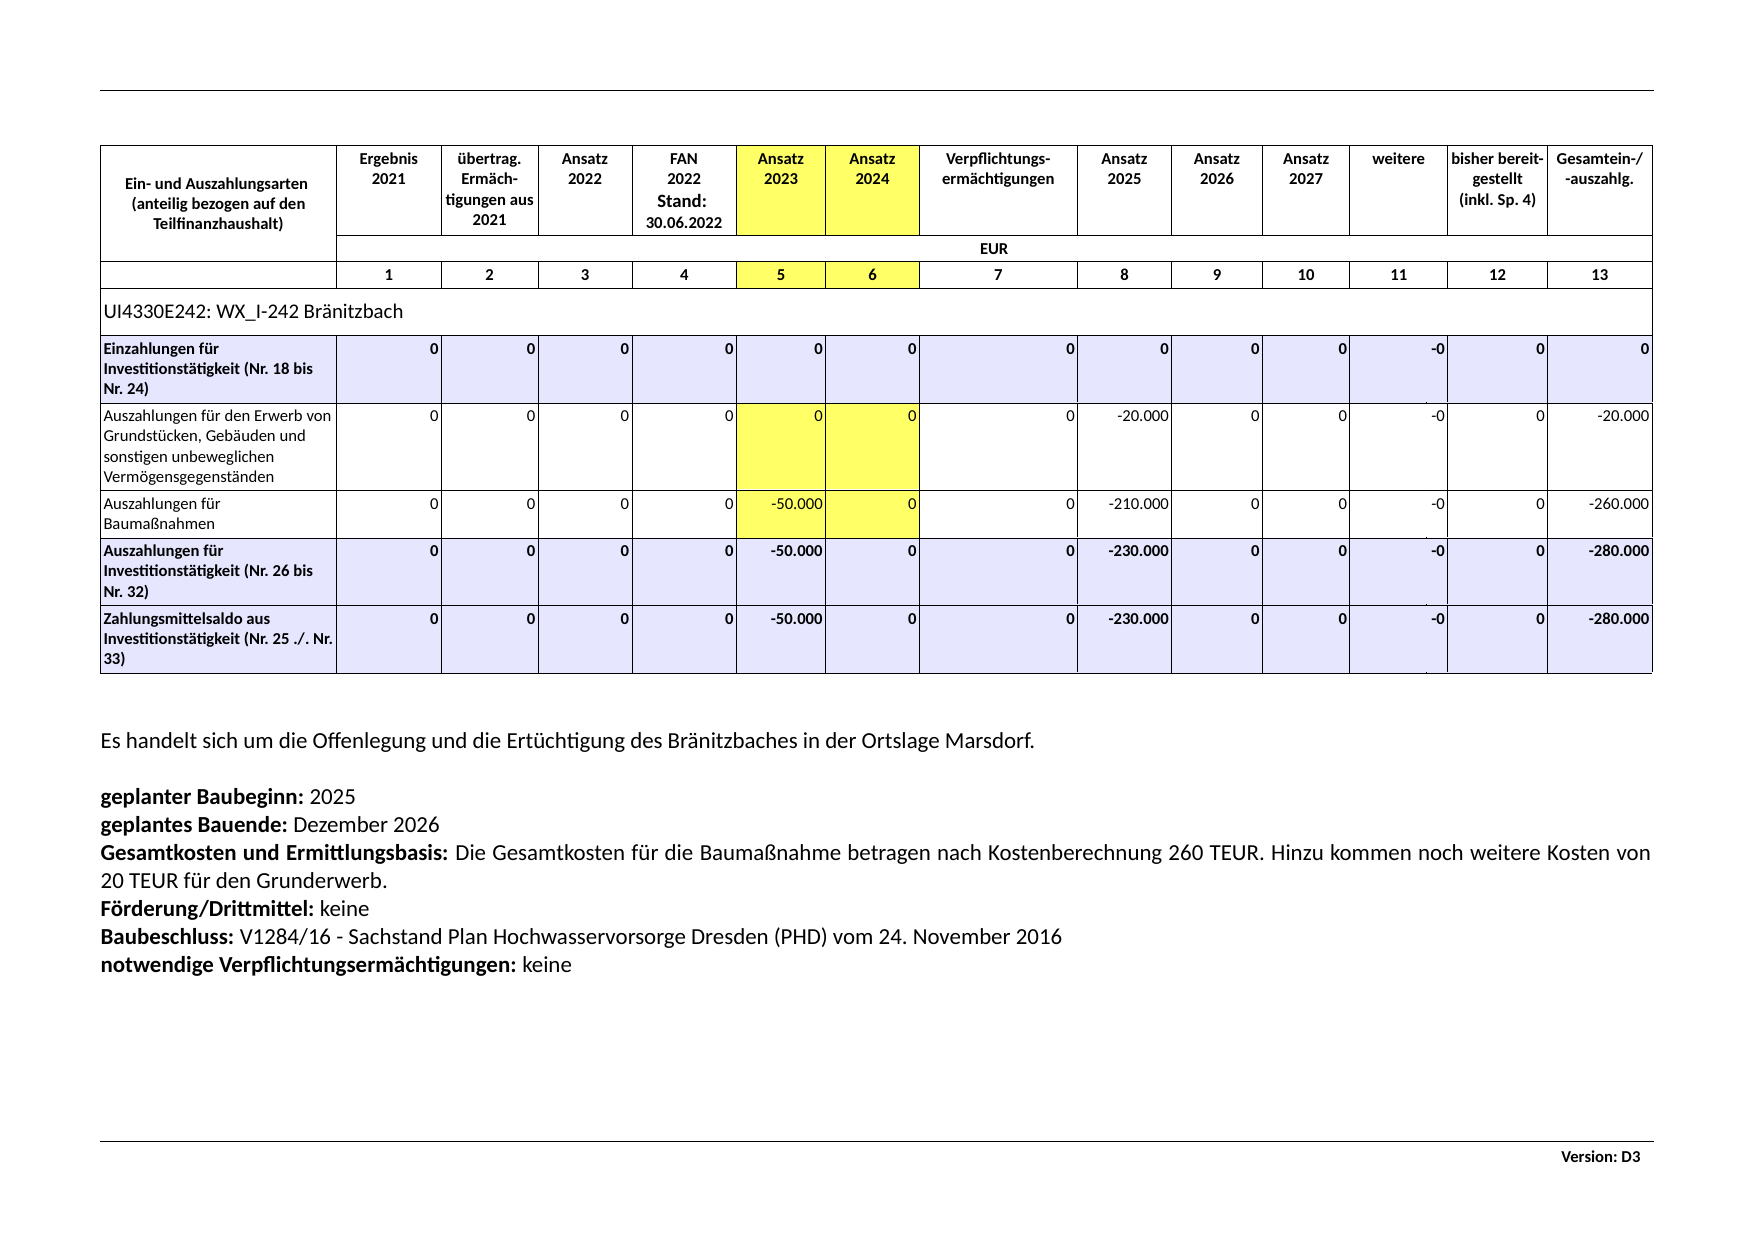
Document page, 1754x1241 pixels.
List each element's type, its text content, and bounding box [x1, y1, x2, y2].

table_cell 0 [1263, 606, 1349, 672]
table_cell -50.000 [737, 606, 825, 672]
table_cell 13 [1548, 262, 1652, 288]
table_cell 9 [1172, 262, 1262, 288]
table_header Gesamtein-/ -auszahlg. [1548, 146, 1652, 235]
table_cell 0 [337, 539, 441, 604]
table_cell 0 [633, 491, 736, 537]
table_cell -50.000 [737, 491, 825, 537]
table_cell 0 [1172, 491, 1262, 537]
table_cell 0 [920, 491, 1077, 537]
table_cell -230.000 [1078, 539, 1171, 604]
table_cell -0 [1350, 539, 1447, 604]
table_cell 0 [1448, 491, 1547, 537]
table_header Verpflichtungs-ermächtigungen [920, 146, 1077, 235]
text Baubeschluss: V1284/16 - Sachstand Plan Hochwasservorsorge Dresden (PHD) vom 24. November 2016 [100, 922, 1653, 950]
table_cell 0 [539, 491, 632, 537]
table_header Ergebnis 2021 [337, 146, 441, 235]
table_cell 0 [1172, 404, 1262, 489]
table_cell 8 [1078, 262, 1171, 288]
table_cell 12 [1448, 262, 1547, 288]
table_cell 0 [1263, 404, 1349, 489]
table_cell -210.000 [1078, 491, 1171, 537]
table_cell 5 [737, 262, 825, 288]
table_cell Auszahlungen für den Erwerb von Grundstücken, Gebäuden und sonstigen unbeweglichen Vermögensgegenständen [101, 404, 336, 489]
table_cell 0 [826, 539, 919, 604]
table_cell 0 [337, 404, 441, 489]
table_cell 0 [1448, 336, 1547, 402]
table_cell 2 [442, 262, 538, 288]
table_cell 0 [1078, 336, 1171, 402]
table_cell -50.000 [737, 539, 825, 604]
table_cell 0 [337, 491, 441, 537]
table_cell Zahlungsmittelsaldo aus Investitionstätigkeit (Nr. 25 ./. Nr. 33) [101, 606, 336, 672]
table_cell -280.000 [1548, 539, 1652, 604]
table_header bisher bereit-gestellt (inkl. Sp. 4) [1448, 146, 1547, 235]
table_cell 1 [337, 262, 441, 288]
table_cell 0 [920, 336, 1077, 402]
table_cell 0 [633, 539, 736, 604]
table_cell -230.000 [1078, 606, 1171, 672]
table_cell 0 [826, 336, 919, 402]
table_cell -20.000 [1548, 404, 1652, 489]
table_cell 7 [920, 262, 1077, 288]
table_cell -20.000 [1078, 404, 1171, 489]
table_cell 0 [442, 404, 538, 489]
table_cell -0 [1350, 404, 1447, 489]
table_cell 10 [1263, 262, 1349, 288]
table_cell 0 [539, 336, 632, 402]
table_cell 0 [633, 336, 736, 402]
table_cell 0 [539, 606, 632, 672]
text geplanter Baubeginn: 2025 [100, 782, 1653, 810]
text notwendige Verpflichtungsermächtigungen: keine [100, 950, 1653, 978]
text Gesamtkosten und Ermittlungsbasis: Die Gesamtkosten für die Baumaßnahme betragen nach Kostenberechnung 260 TEUR. Hinzu kommen noch weitere Kosten von 20 TEUR für den Grunderwerb. [100, 838, 1653, 894]
table_cell 0 [1448, 539, 1547, 604]
table_cell 0 [737, 404, 825, 489]
table_cell 0 [442, 539, 538, 604]
text Es handelt sich um die Offenlegung und die Ertüchtigung des Bränitzbaches in der Ortslage Marsdorf. [100, 726, 1653, 754]
table_cell EUR [337, 236, 1652, 261]
table_cell 0 [1263, 336, 1349, 402]
table_cell Auszahlungen für Baumaßnahmen [101, 491, 336, 537]
table_cell 0 [826, 606, 919, 672]
table_header Ansatz 2023 [737, 146, 825, 235]
table_header weitere [1350, 146, 1447, 235]
table_cell 0 [920, 404, 1077, 489]
table_cell 0 [826, 404, 919, 489]
table_cell 0 [442, 606, 538, 672]
table_cell -0 [1350, 336, 1447, 402]
text geplantes Bauende: Dezember 2026 [100, 810, 1653, 838]
table_cell -0 [1350, 491, 1447, 537]
text Förderung/Drittmittel: keine [100, 894, 1653, 922]
table_header Ansatz 2027 [1263, 146, 1349, 235]
table_cell 0 [539, 404, 632, 489]
table_cell 0 [920, 606, 1077, 672]
table_cell 0 [539, 539, 632, 604]
table_cell 0 [826, 491, 919, 537]
table_cell 0 [1548, 336, 1652, 402]
table_cell 0 [1263, 491, 1349, 537]
table_cell 0 [1172, 336, 1262, 402]
table_header übertrag. Ermäch-tigungen aus 2021 [442, 146, 538, 235]
table_cell 0 [1172, 539, 1262, 604]
table_cell 4 [633, 262, 736, 288]
table_header Ansatz 2024 [826, 146, 919, 235]
table_cell 0 [1172, 606, 1262, 672]
table_header Ansatz 2026 [1172, 146, 1262, 235]
table_cell 0 [633, 606, 736, 672]
table_cell 0 [1448, 606, 1547, 672]
table_header FAN 2022 Stand: 30.06.2022 [633, 146, 736, 235]
table_cell [101, 262, 336, 288]
table_cell 0 [442, 336, 538, 402]
table_cell 0 [737, 336, 825, 402]
table_cell UI4330E242: WX_I-242 Bränitzbach [101, 289, 1652, 335]
table_cell -0 [1350, 606, 1447, 672]
table_cell 0 [337, 336, 441, 402]
table_cell 0 [920, 539, 1077, 604]
table_cell 11 [1350, 262, 1447, 288]
table_cell 6 [826, 262, 919, 288]
table_cell 3 [539, 262, 632, 288]
table_header Ansatz 2025 [1078, 146, 1171, 235]
table_header Ein- und Auszahlungsarten (anteilig bezogen auf den Teilfinanzhaushalt) [101, 146, 336, 261]
table_cell 0 [337, 606, 441, 672]
table_cell -280.000 [1548, 606, 1652, 672]
table_cell 0 [1448, 404, 1547, 489]
table_cell 0 [1263, 539, 1349, 604]
table_cell 0 [442, 491, 538, 537]
table_header Ansatz 2022 [539, 146, 632, 235]
table_cell -260.000 [1548, 491, 1652, 537]
table_cell Einzahlungen für Investitionstätigkeit (Nr. 18 bis Nr. 24) [101, 336, 336, 402]
table_cell Auszahlungen für Investitionstätigkeit (Nr. 26 bis Nr. 32) [101, 539, 336, 604]
table_cell 0 [633, 404, 736, 489]
